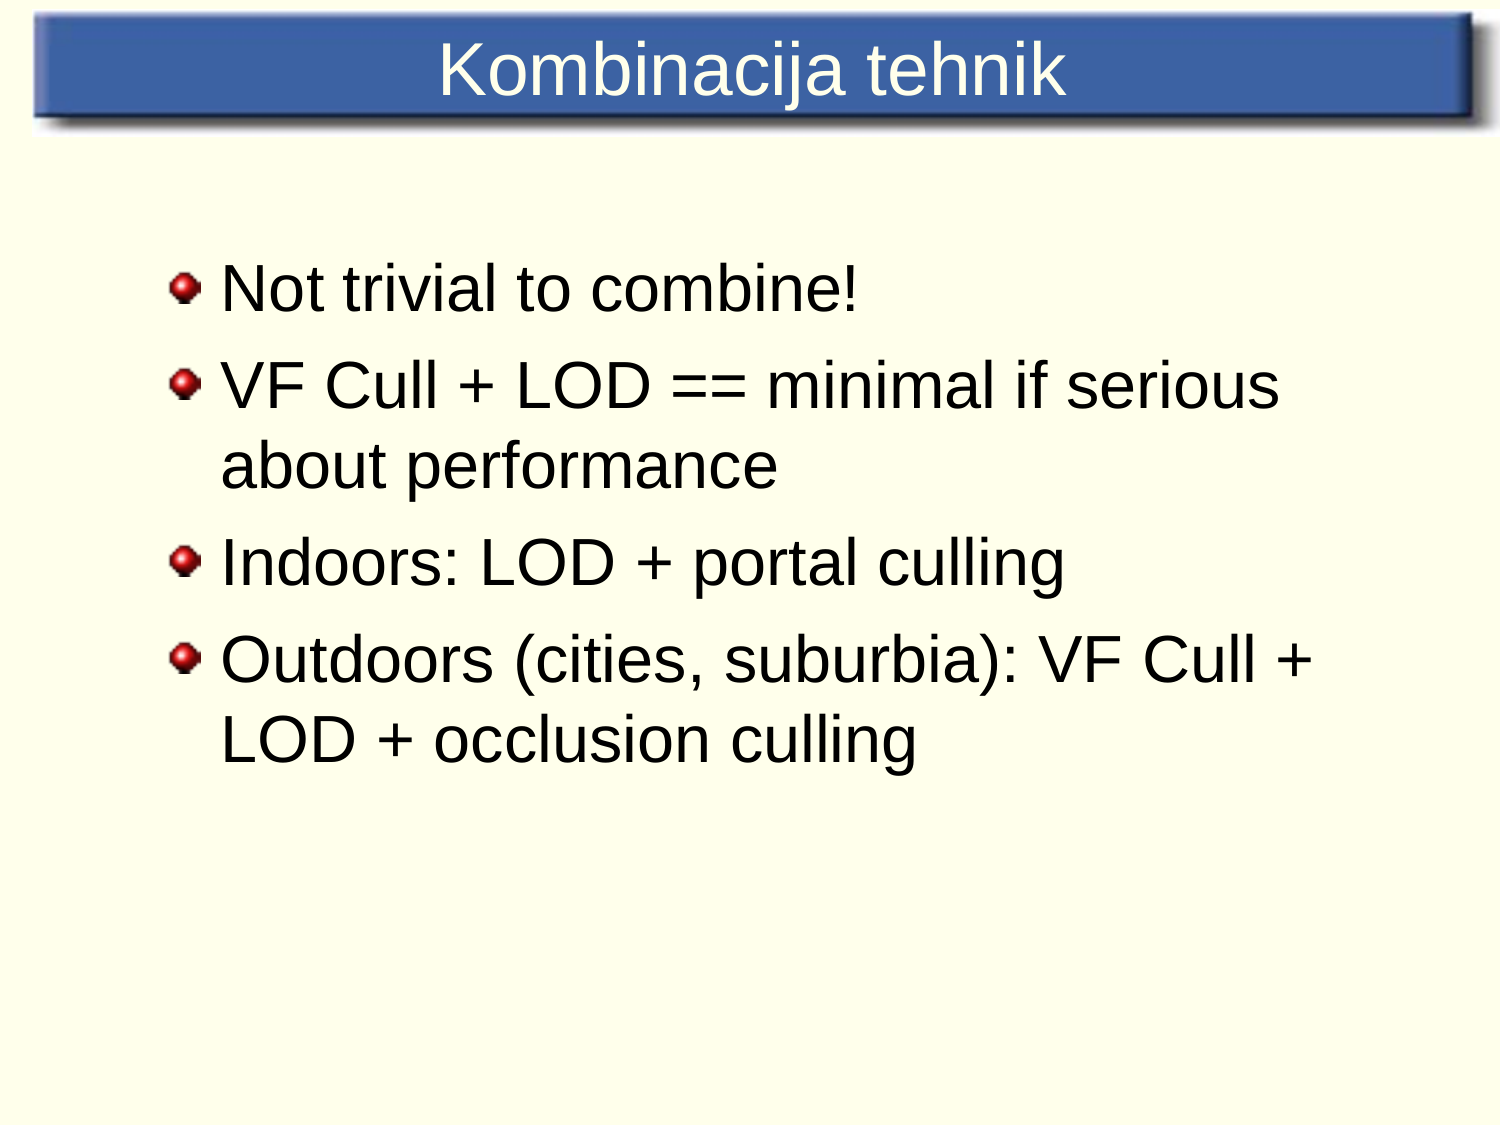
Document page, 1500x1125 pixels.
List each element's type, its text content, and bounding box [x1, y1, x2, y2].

picture [32, 9, 1500, 137]
title Kombinacija tehnik [96, 6, 1409, 120]
list Not trivial to combine! VF Cull + LOD == minimal if serious about performance Indoors: LOD + portal culling Outdoors (cities, suburbia): VF Cull + LOD + occlusion culling [149, 237, 1463, 1038]
